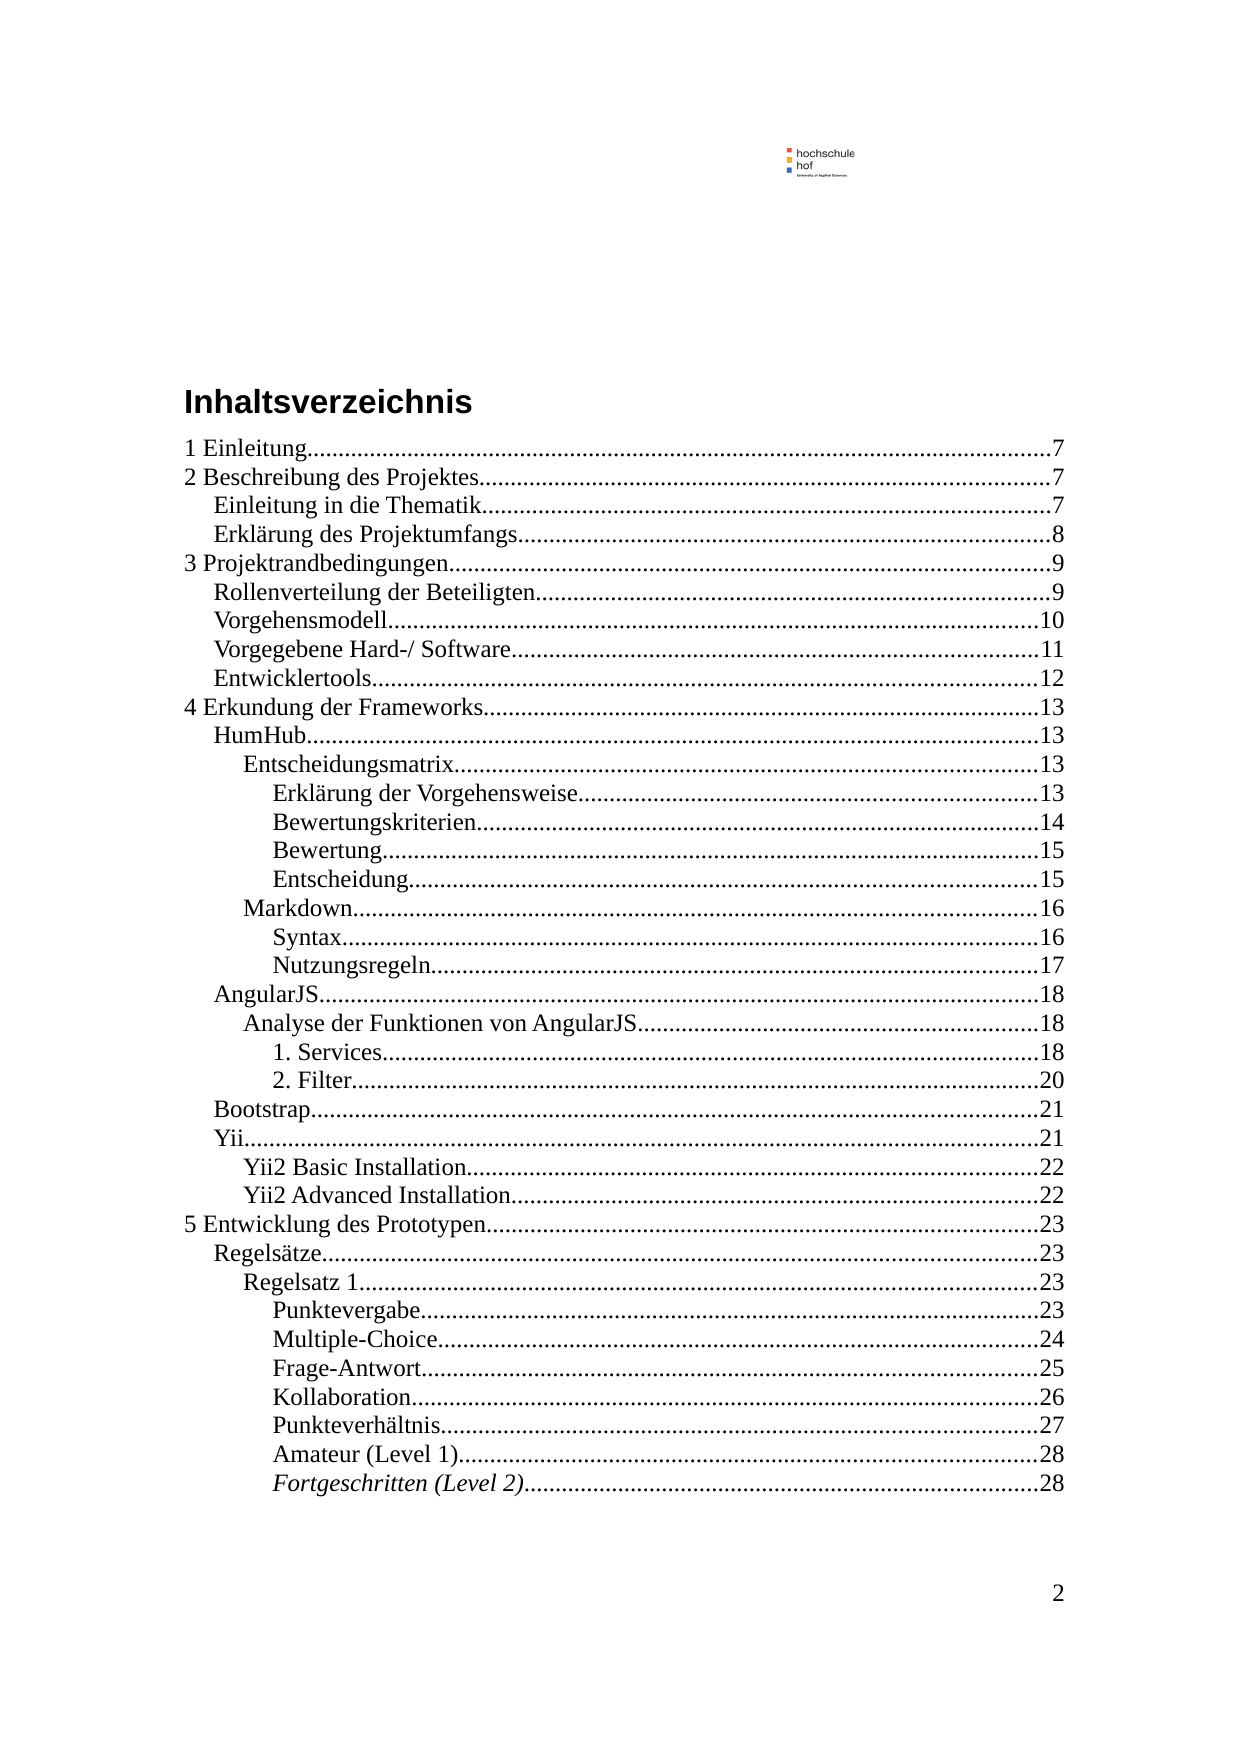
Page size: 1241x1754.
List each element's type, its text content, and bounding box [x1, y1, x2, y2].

text Yii 21 [213, 1123, 1064, 1152]
text Bewertungskriterien 14 [272, 807, 1064, 835]
text Erklärung der Vorgehensweise 13 [272, 778, 1064, 807]
text Nutzungsregeln 17 [272, 950, 1064, 979]
text Syntax 16 [272, 922, 1064, 950]
picture [786, 148, 855, 177]
text Entwicklertools 12 [213, 663, 1064, 692]
text Markdown 16 [243, 893, 1064, 922]
text Erklärung des Projektumfangs 8 [213, 519, 1064, 548]
text Einleitung in die Thematik 7 [213, 490, 1064, 519]
text Analyse der Funktionen von AngularJS 18 [243, 1008, 1064, 1037]
text Punkteverhältnis 27 [272, 1410, 1064, 1439]
text 1. Services 18 [272, 1037, 1064, 1065]
text 2 Beschreibung des Projektes 7 [184, 462, 1064, 490]
text 5 Entwicklung des Prototypen 23 [184, 1209, 1064, 1238]
text Multiple-Choice 24 [272, 1324, 1064, 1353]
text Entscheidung 15 [272, 864, 1064, 893]
text Yii2 Advanced Installation 22 [243, 1180, 1064, 1209]
text Fortgeschritten (Level 2) 28 [272, 1468, 1064, 1497]
text Entscheidungsmatrix 13 [243, 749, 1064, 778]
text Kollaboration 26 [272, 1382, 1064, 1410]
text Regelsatz 1 23 [243, 1267, 1064, 1295]
text Punktevergabe 23 [272, 1295, 1064, 1324]
text Regelsätze 23 [213, 1238, 1064, 1267]
text Rollenverteilung der Beteiligten 9 [213, 577, 1064, 605]
text 4 Erkundung der Frameworks 13 [184, 692, 1064, 720]
text AngularJS 18 [213, 979, 1064, 1008]
text HumHub 13 [213, 720, 1064, 749]
text 1 Einleitung 7 [184, 433, 1064, 462]
text 2. Filter 20 [272, 1065, 1064, 1094]
text Vorgegebene Hard-/ Software 11 [213, 634, 1064, 663]
text Vorgehensmodell 10 [213, 605, 1064, 634]
text Frage-Antwort 25 [272, 1353, 1064, 1382]
text Bewertung 15 [272, 835, 1064, 864]
text Yii2 Basic Installation 22 [243, 1152, 1064, 1180]
text Amateur (Level 1) 28 [272, 1439, 1064, 1468]
text 3 Projektrandbedingungen 9 [184, 548, 1064, 577]
subtitle Inhaltsverzeichnis [184, 382, 1064, 420]
text Bootstrap 21 [213, 1094, 1064, 1123]
